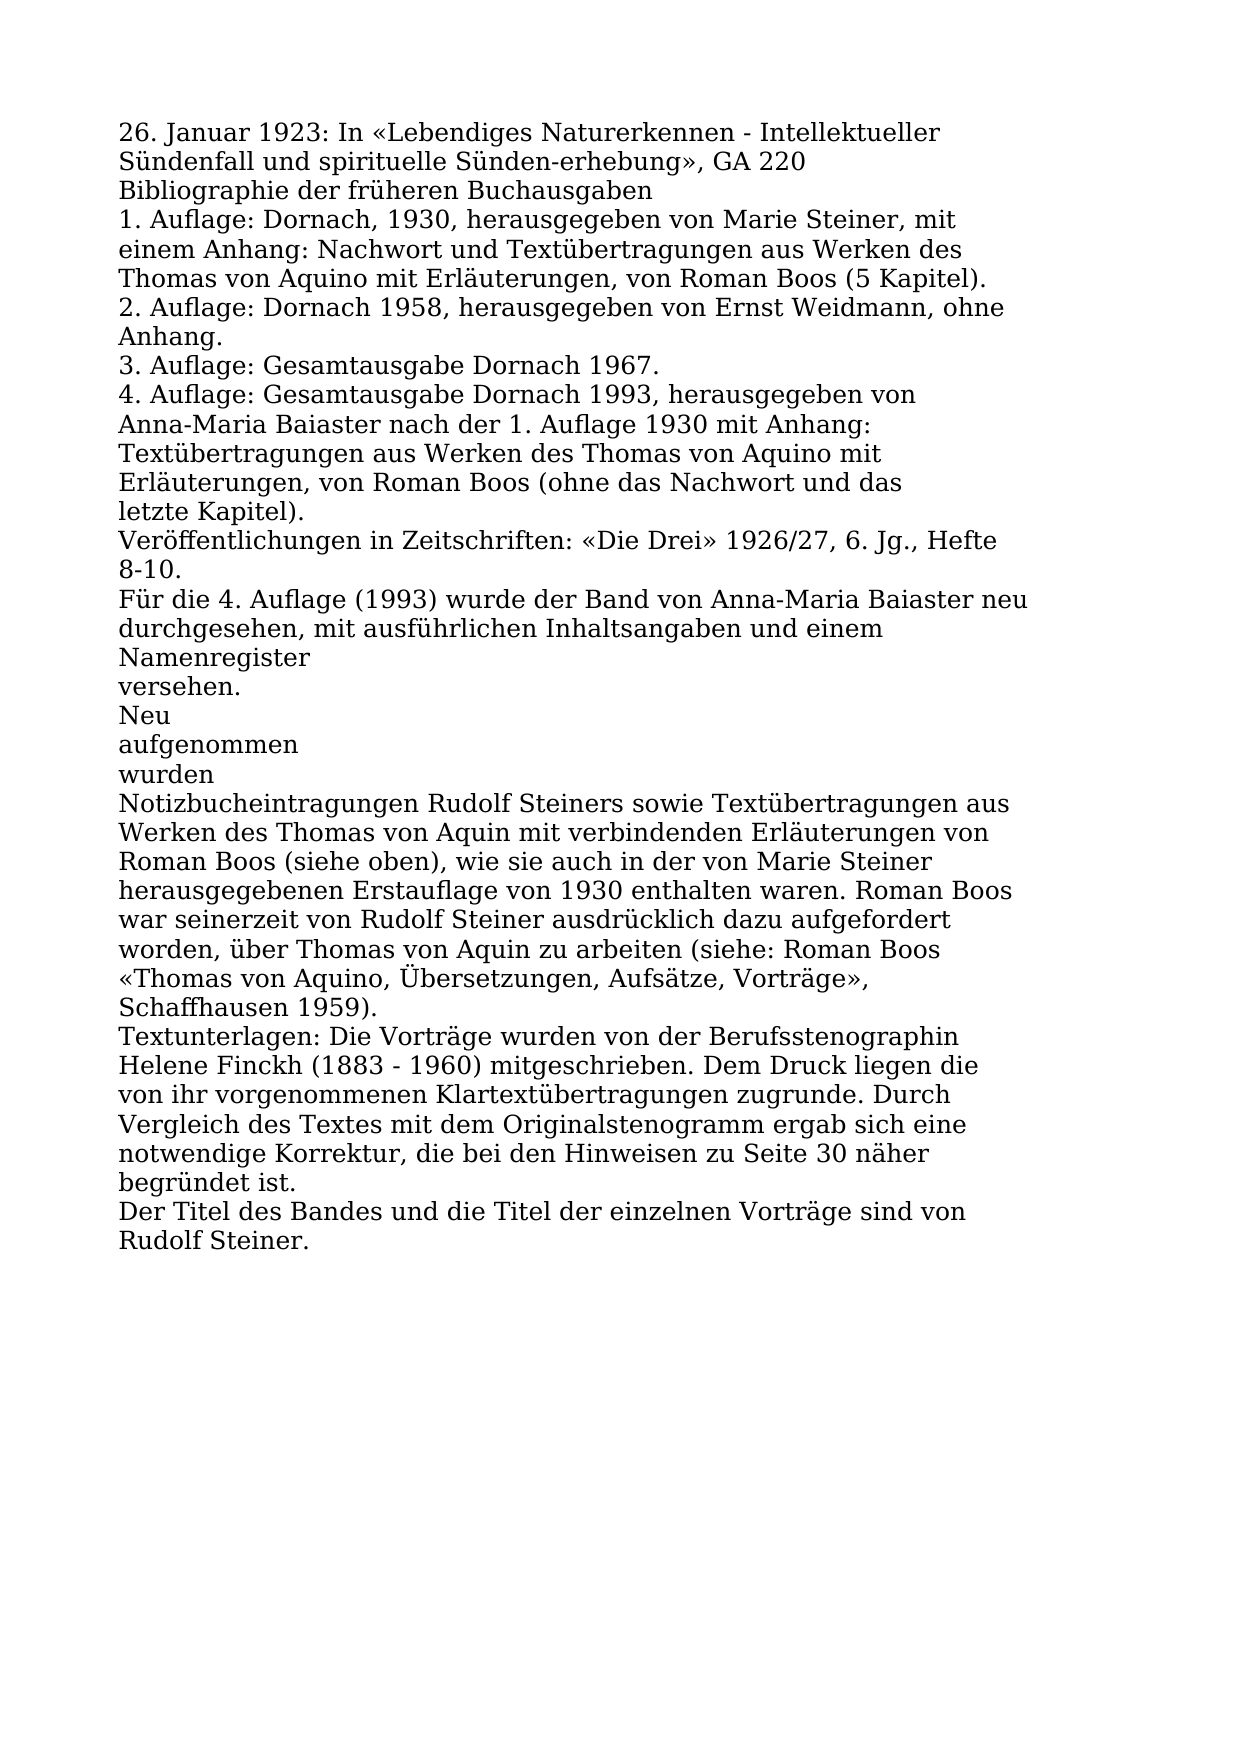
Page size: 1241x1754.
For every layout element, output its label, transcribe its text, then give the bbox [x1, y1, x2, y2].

text 3. Auflage: Gesamtausgabe Dornach 1967. [118, 351, 1122, 381]
text Veröffentlichungen in Zeitschriften: «Die Drei» 1926/27, 6. Jg., Hefte [118, 526, 1122, 556]
text aufgenommen [118, 731, 1122, 760]
text war seinerzeit von Rudolf Steiner ausdrücklich dazu aufgefordert [118, 906, 1122, 935]
text Notizbucheintragungen Rudolf Steiners sowie Textübertragungen aus [118, 789, 1122, 818]
text Schaffhausen 1959). [118, 993, 1122, 1022]
text 26. Januar 1923: In «Lebendiges Naturerkennen - Intellektueller [118, 118, 1122, 147]
text letzte Kapitel). [118, 497, 1122, 526]
text Erläuterungen, von Roman Boos (ohne das Nachwort und das [118, 468, 1122, 497]
text einem Anhang: Nachwort und Textübertragungen aus Werken des [118, 235, 1122, 264]
text Der Titel des Bandes und die Titel der einzelnen Vorträge sind von [118, 1197, 1122, 1226]
text versehen. [118, 672, 1122, 701]
text Thomas von Aquino mit Erläuterungen, von Roman Boos (5 Kapitel). [118, 264, 1122, 293]
text von ihr vorgenommenen Klartextübertragungen zugrunde. Durch [118, 1081, 1122, 1110]
text 1. Auflage: Dornach, 1930, herausgegeben von Marie Steiner, mit [118, 206, 1122, 235]
text notwendige Korrektur, die bei den Hinweisen zu Seite 30 näher [118, 1139, 1122, 1168]
text Für die 4. Auflage (1993) wurde der Band von Anna-Maria Baiaster neu [118, 585, 1122, 614]
text 8-10. [118, 556, 1122, 585]
text 2. Auflage: Dornach 1958, herausgegeben von Ernst Weidmann, ohne [118, 293, 1122, 322]
text worden, über Thomas von Aquin zu arbeiten (siehe: Roman Boos [118, 935, 1122, 964]
text Textunterlagen: Die Vorträge wurden von der Berufsstenographin [118, 1022, 1122, 1051]
text Helene Finckh (1883 - 1960) mitgeschrieben. Dem Druck liegen die [118, 1051, 1122, 1081]
text Roman Boos (siehe oben), wie sie auch in der von Marie Steiner [118, 847, 1122, 876]
text Namenregister [118, 643, 1122, 672]
text Vergleich des Textes mit dem Originalstenogramm ergab sich eine [118, 1110, 1122, 1139]
text «Thomas von Aquino, Übersetzungen, Aufsätze, Vorträge», [118, 964, 1122, 993]
text Anna-Maria Baiaster nach der 1. Auflage 1930 mit Anhang: [118, 410, 1122, 439]
text Textübertragungen aus Werken des Thomas von Aquino mit [118, 439, 1122, 468]
text herausgegebenen Erstauflage von 1930 enthalten waren. Roman Boos [118, 876, 1122, 906]
text Bibliographie der früheren Buchausgaben [118, 176, 1122, 206]
text 4. Auflage: Gesamtausgabe Dornach 1993, herausgegeben von [118, 381, 1122, 410]
text Sündenfall und spirituelle Sünden-erhebung», GA 220 [118, 147, 1122, 176]
text Neu [118, 701, 1122, 731]
text wurden [118, 760, 1122, 789]
text Rudolf Steiner. [118, 1226, 1122, 1256]
text Anhang. [118, 322, 1122, 351]
text durchgesehen, mit ausführlichen Inhaltsangaben und einem [118, 614, 1122, 643]
text Werken des Thomas von Aquin mit verbindenden Erläuterungen von [118, 818, 1122, 847]
text begründet ist. [118, 1168, 1122, 1197]
